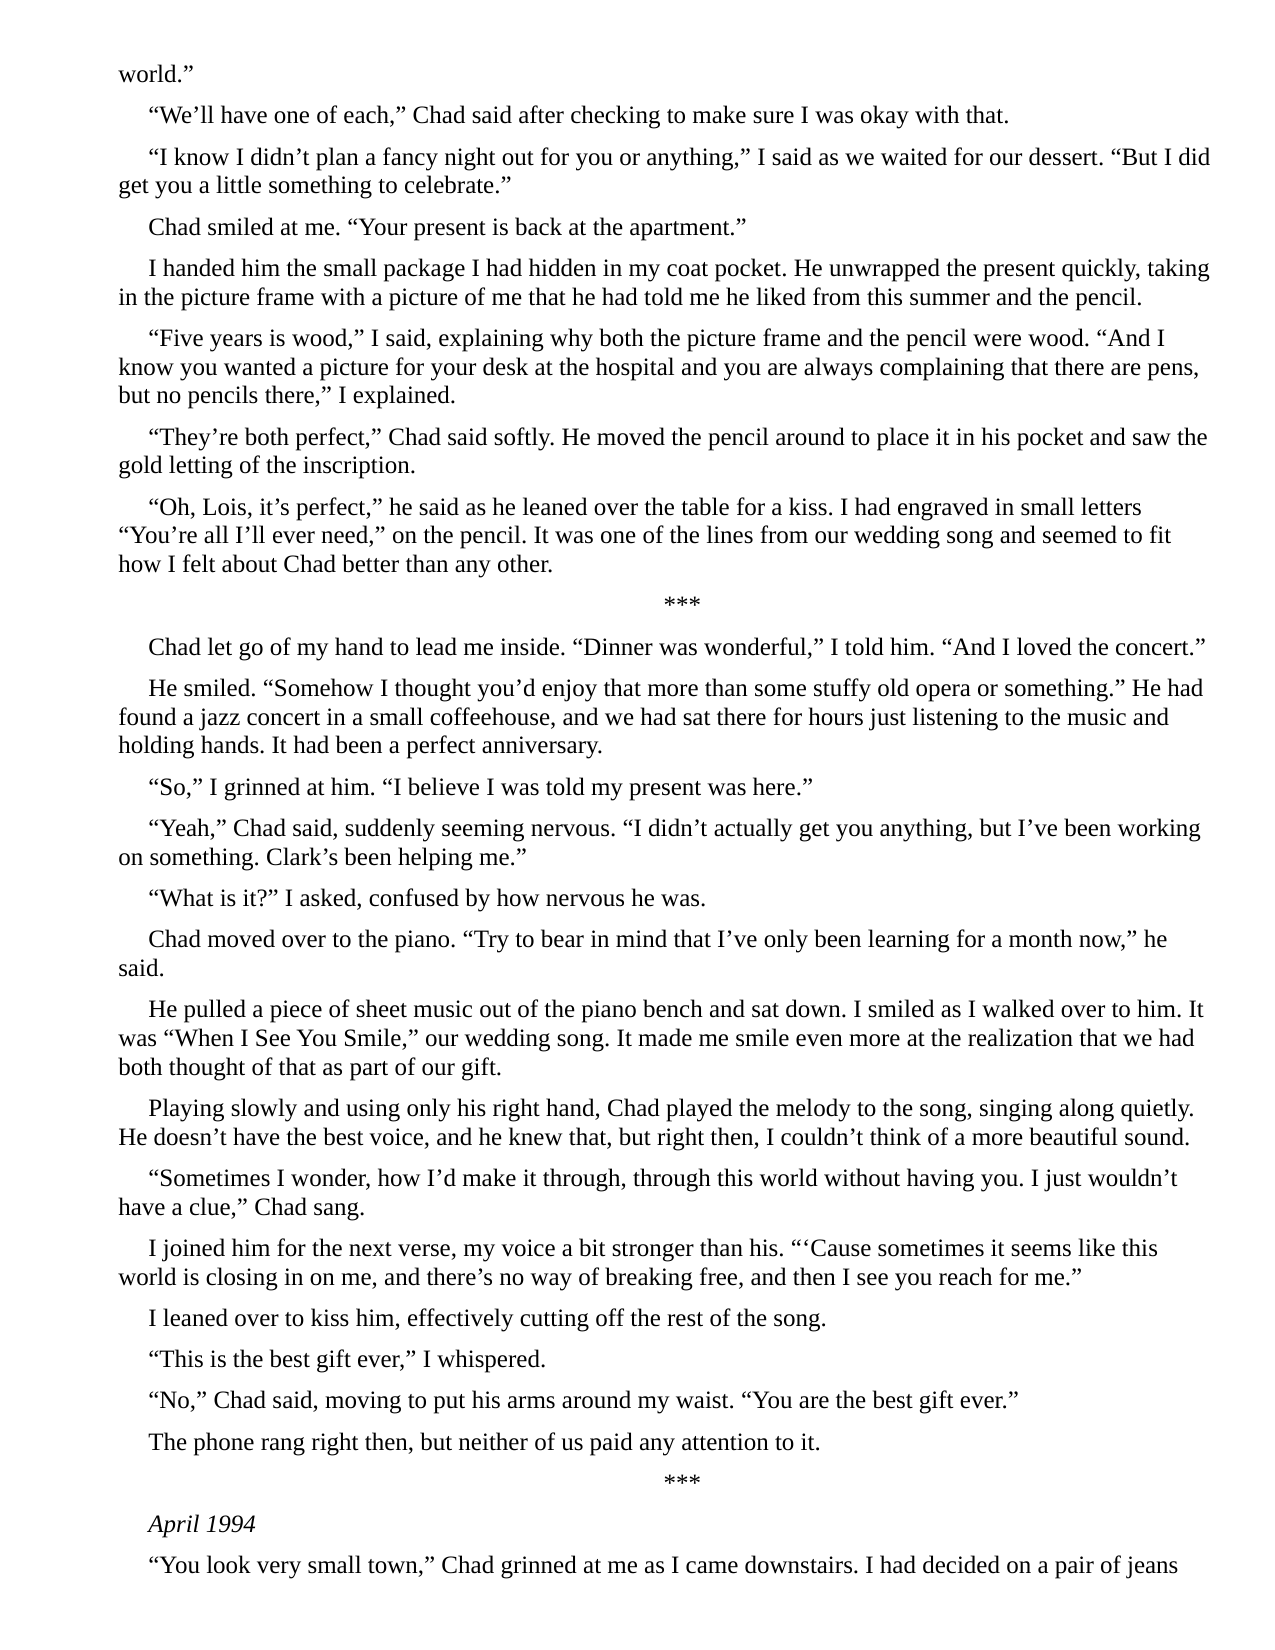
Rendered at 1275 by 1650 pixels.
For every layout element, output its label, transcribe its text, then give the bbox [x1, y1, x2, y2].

text “I know I didn’t plan a fancy night out for you or anything,” I said as we waited for our dessert. “But I did get you a little something to celebrate.” [118, 142, 1216, 199]
text Chad let go of my hand to lead me inside. “Dinner was wonderful,” I told him. “And I loved the concert.” [118, 632, 1216, 660]
text I leaned over to kiss him, effectively cutting off the rest of the song. [118, 1303, 1216, 1332]
text “Five years is wood,” I said, explaining why both the picture frame and the pencil were wood. “And I know you wanted a picture for your desk at the hospital and you are always complaining that there are pens, but no pencils there,” I explained. [118, 323, 1216, 409]
text *** [118, 1468, 1216, 1497]
text “We’ll have one of each,” Chad said after checking to make sure I was okay with that. [118, 100, 1216, 129]
text “So,” I grinned at him. “I believe I was told my present was here.” [118, 772, 1216, 800]
text “No,” Chad said, moving to put his arms around my waist. “You are the best gift ever.” [118, 1385, 1216, 1414]
text *** [118, 590, 1216, 619]
text Playing slowly and using only his right hand, Chad played the melody to the song, singing along quietly. He doesn’t have the best voice, and he knew that, but right then, I couldn’t think of a more beautiful sound. [118, 1093, 1216, 1150]
text Chad smiled at me. “Your present is back at the apartment.” [118, 212, 1216, 240]
text “They’re both perfect,” Chad said softly. He moved the pencil around to place it in his pocket and saw the gold letting of the inscription. [118, 422, 1216, 479]
text “Yeah,” Chad said, suddenly seeming nervous. “I didn’t actually get you anything, but I’ve been working on something. Clark’s been helping me.” [118, 813, 1216, 870]
text world.” [118, 59, 1216, 88]
text He pulled a piece of sheet music out of the piano bench and sat down. I smiled as I walked over to him. It was “When I See You Smile,” our wedding song. It made me smile even more at the realization that we had both thought of that as part of our gift. [118, 994, 1216, 1080]
text The phone rang right then, but neither of us paid any attention to it. [118, 1427, 1216, 1455]
text “Sometimes I wonder, how I’d make it through, through this world without having you. I just wouldn’t have a clue,” Chad sang. [118, 1163, 1216, 1220]
text I joined him for the next verse, my voice a bit stronger than his. “‘Cause sometimes it seems like this world is closing in on me, and there’s no way of breaking free, and then I see you reach for me.” [118, 1233, 1216, 1290]
text “This is the best gift ever,” I whispered. [118, 1344, 1216, 1373]
text “What is it?” I asked, confused by how nervous he was. [118, 883, 1216, 912]
text Chad moved over to the piano. “Try to bear in mind that I’ve only been learning for a month now,” he said. [118, 924, 1216, 982]
text April 1994 [118, 1509, 1216, 1538]
text He smiled. “Somehow I thought you’d enjoy that more than some stuffy old opera or something.” He had found a jazz concert in a small coffeehouse, and we had sat there for hours just listening to the music and holding hands. It had been a perfect anniversary. [118, 673, 1216, 759]
text “You look very small town,” Chad grinned at me as I came downstairs. I had decided on a pair of jeans [118, 1550, 1216, 1579]
text I handed him the small package I had hidden in my coat pocket. He unwrapped the present quickly, taking in the picture frame with a picture of me that he had told me he liked from this summer and the pencil. [118, 253, 1216, 310]
text “Oh, Lois, it’s perfect,” he said as he leaned over the table for a kiss. I had engraved in small letters “You’re all I’ll ever need,” on the pencil. It was one of the lines from our wedding song and seemed to fit how I felt about Chad better than any other. [118, 492, 1216, 578]
